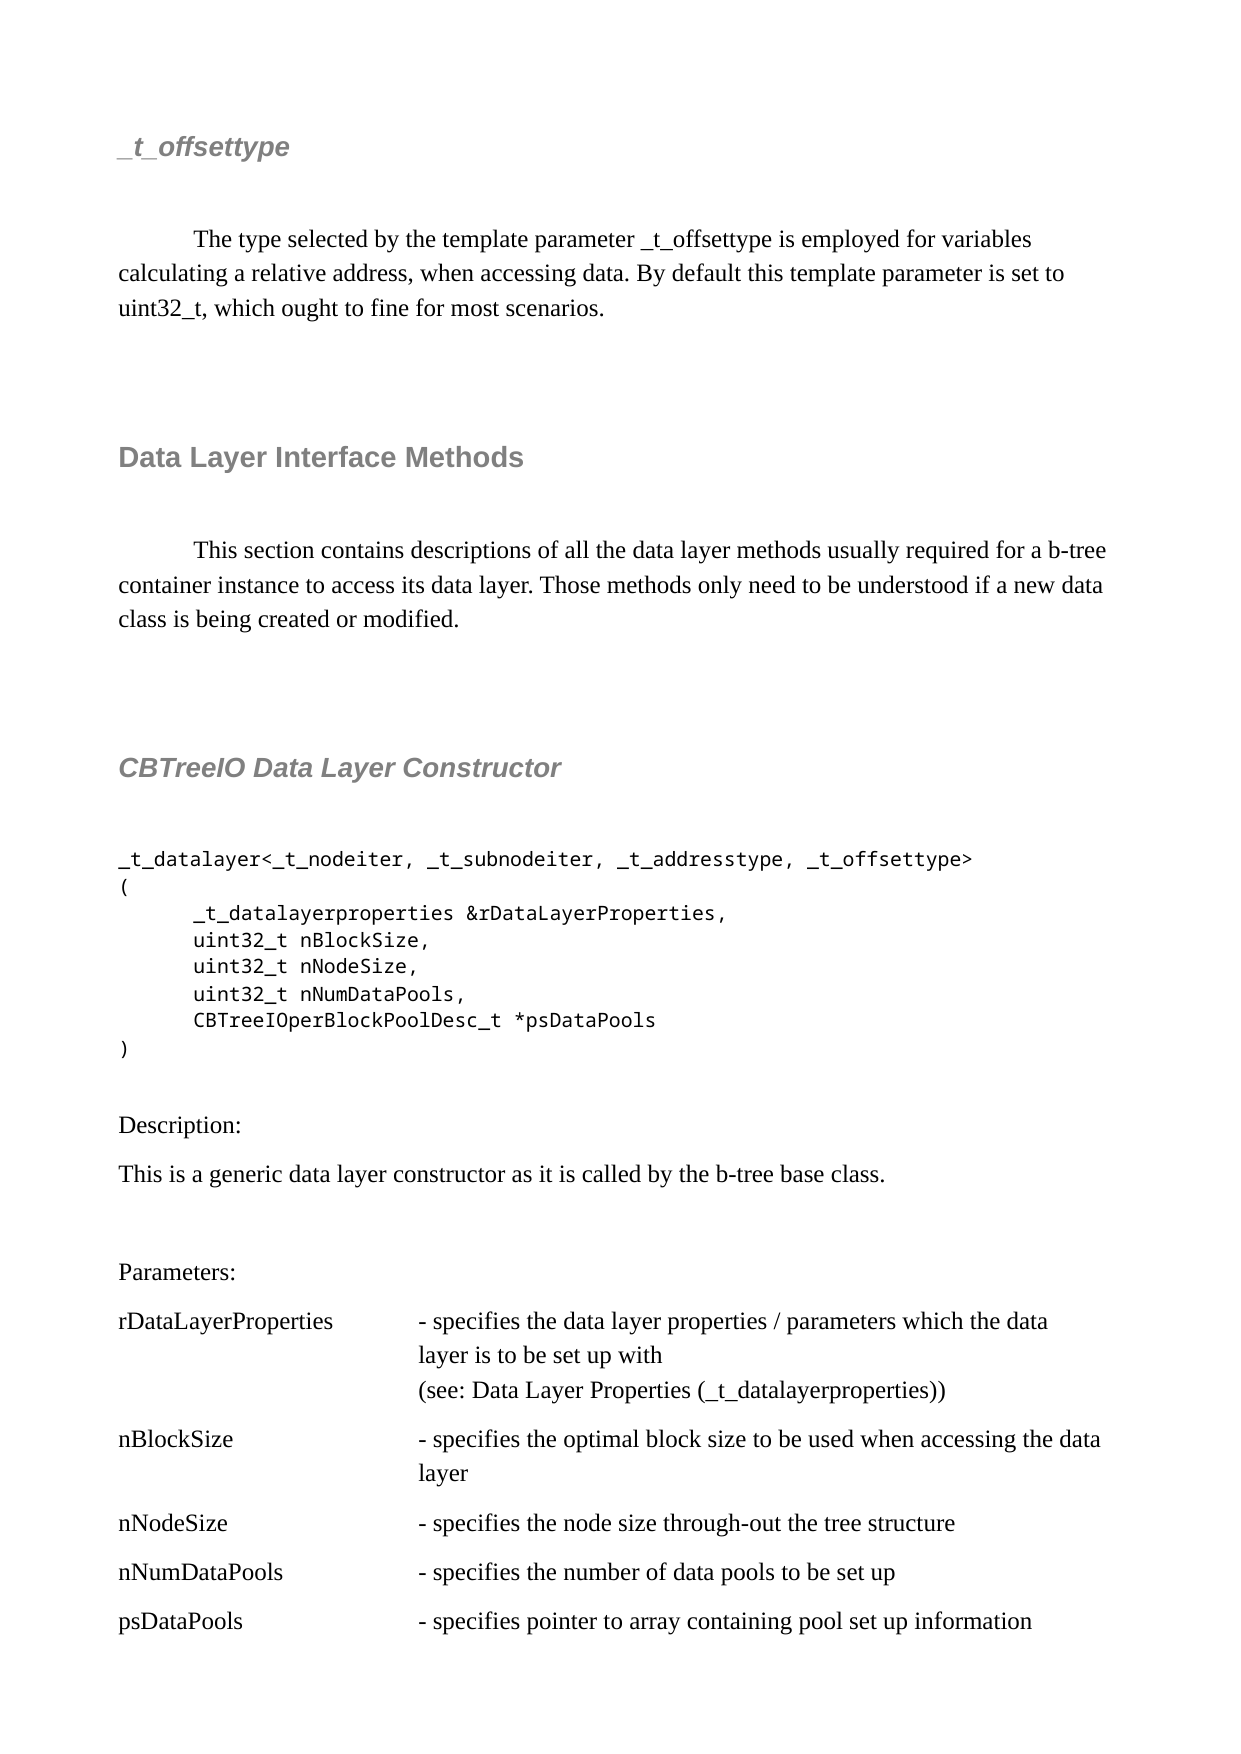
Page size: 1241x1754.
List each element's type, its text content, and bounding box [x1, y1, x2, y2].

subtitle CBTreeIO Data Layer Constructor [118, 751, 1122, 783]
text uint32_t nNodeSize, [118, 953, 1122, 980]
text This section contains descriptions of all the data layer methods usually required for a b-tree container instance to access its data layer. Those methods only need to be understood if a new data class is being created or modified. [118, 535, 1122, 633]
text CBTreeIOperBlockPoolDesc_t *psDataPools [118, 1007, 1122, 1034]
text This is a generic data layer constructor as it is called by the b-tree base class. [118, 1159, 1122, 1188]
text nNodeSize - specifies the node size through-out the tree structure [118, 1508, 1122, 1536]
subtitle _t_offsettype [118, 131, 1122, 162]
text Parameters: [118, 1257, 1122, 1286]
text ) [118, 1034, 1122, 1061]
text _t_datalayerproperties &rDataLayerProperties, [118, 899, 1122, 926]
text The type selected by the template parameter _t_offsettype is employed for variables calculating a relative address, when accessing data. By default this template parameter is set to uint32_t, which ought to fine for most scenarios. [118, 224, 1122, 322]
text psDataPools - specifies pointer to array containing pool set up information [118, 1606, 1122, 1634]
text _t_datalayer<_t_nodeiter, _t_subnodeiter, _t_addresstype, _t_offsettype> [118, 845, 1122, 872]
text Description: [118, 1110, 1122, 1138]
text rDataLayerProperties - specifies the data layer properties / parameters which the data layer is to be set up with (see: Data Layer Properties (_t_datalayerproperties)) [118, 1306, 1122, 1404]
text nBlockSize - specifies the optimal block size to be used when accessing the data layer [118, 1424, 1122, 1487]
text uint32_t nNumDataPools, [118, 980, 1122, 1007]
text nNumDataPools - specifies the number of data pools to be set up [118, 1557, 1122, 1585]
text uint32_t nBlockSize, [118, 926, 1122, 953]
text ( [118, 872, 1122, 899]
subtitle Data Layer Interface Methods [118, 440, 1122, 474]
